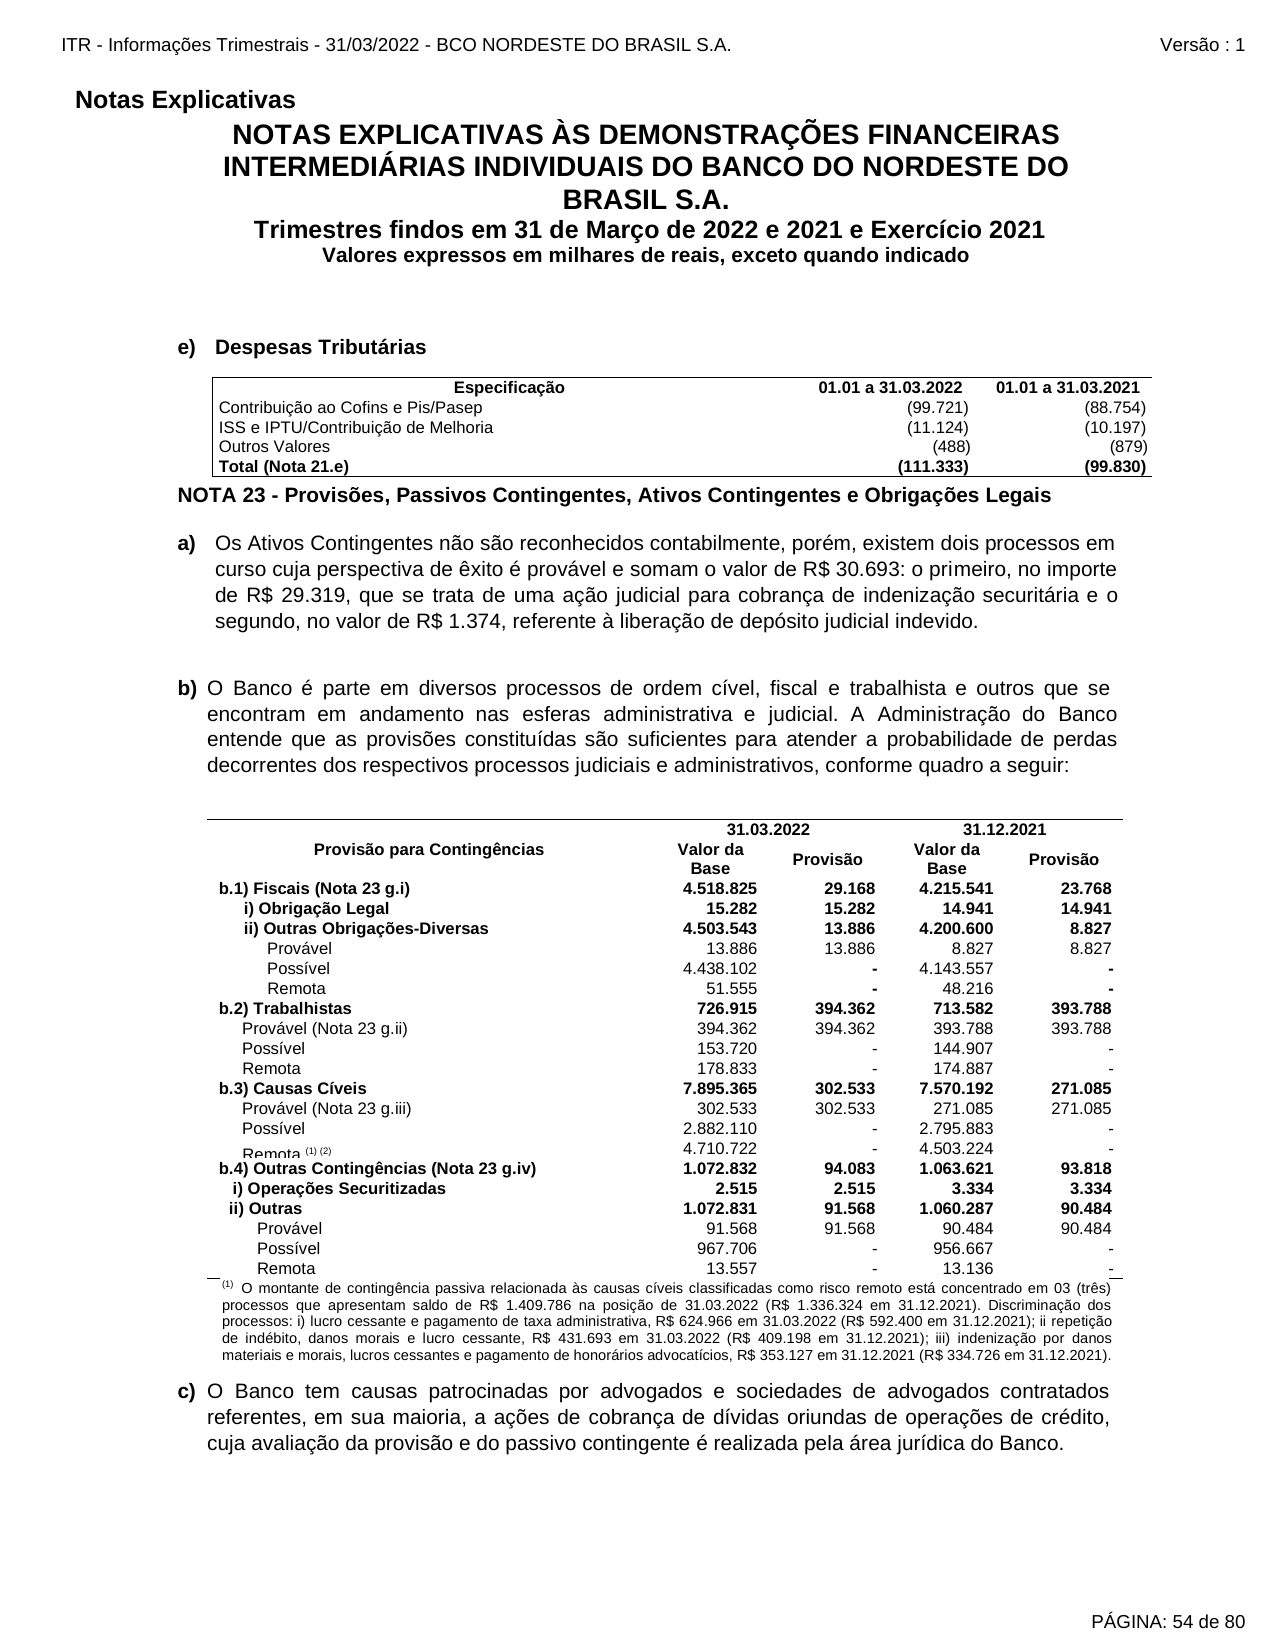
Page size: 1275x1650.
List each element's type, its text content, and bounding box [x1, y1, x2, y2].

text 8.827 [1070, 939, 1123, 958]
text Contribuição ao Cofins e Pis/Pasep [218, 398, 798, 417]
text Provável (Nota 23 g.iii) [242, 1099, 650, 1118]
text (99.830) [1084, 457, 1152, 476]
text 31.03.2022 [727, 820, 887, 839]
text 2.795.883 [919, 1119, 1005, 1138]
text 713.582 [933, 999, 1005, 1018]
text 90.484 [1061, 1198, 1123, 1218]
text encontram em andamento nas esferas administrativa e judicial. A Administração do Banco entende que as provisões constituídas são suficientes para atender a probabilidade de perdas decorrentes dos respectivos processos judiciais e administrativos, conforme quadro a seguir: [207, 702, 1114, 777]
text 726.915 [697, 999, 769, 1018]
text Trimestres findos em 31 de Março de 2022 e 2021 e Exercício 2021 [251, 215, 1048, 244]
text 4.518.825 [683, 879, 769, 898]
text 7.570.192 [919, 1079, 1005, 1098]
text 967.706 [697, 1239, 769, 1258]
text 4.215.541 [919, 879, 1005, 898]
text 271.085 [1051, 1078, 1123, 1098]
text a) Os Ativos Contingentes não são reconhecidos contabilmente, porém, existem dois processos em [177, 532, 1114, 556]
text 91.568 [824, 1218, 887, 1238]
text b.2) Trabalhistas [218, 999, 650, 1018]
text 13.136 [942, 1259, 1005, 1278]
text 271.085 [933, 1099, 1005, 1118]
text Remota [267, 979, 650, 998]
text (88.754) [1084, 398, 1152, 417]
text 2.515 [833, 1179, 887, 1198]
text (99.721) [907, 398, 975, 417]
text c) O Banco tem causas patrocinadas por advogados e sociedades de advogados contratados [177, 1380, 1114, 1403]
text ii) Outras [229, 1199, 650, 1218]
text Especificação [449, 378, 569, 397]
text 8.827 [952, 939, 1005, 958]
text 31.12.2021 [963, 820, 1123, 839]
text b) O Banco é parte em diversos processos de ordem cível, fiscal e trabalhista e outros que se [177, 676, 1114, 699]
text 393.788 [1051, 998, 1123, 1018]
text 14.941 [942, 899, 1005, 918]
text 302.533 [697, 1099, 769, 1118]
text Provável [257, 1219, 650, 1238]
text - [1005, 1059, 1113, 1078]
text - [1005, 1139, 1113, 1158]
text (488) [798, 437, 971, 456]
text 144.907 [933, 1039, 1005, 1058]
text - [1005, 959, 1113, 978]
text Possível [267, 959, 650, 978]
text 13.886 [824, 919, 887, 938]
text 1.072.831 [683, 1199, 769, 1218]
text Provisão [792, 849, 887, 868]
text 394.362 [815, 1018, 887, 1038]
text 2.515 [715, 1179, 769, 1198]
text Possível [242, 1039, 650, 1058]
text Provável (Nota 23 g.ii) [242, 1019, 650, 1038]
text Possível [242, 1119, 650, 1138]
text 4.143.557 [919, 959, 1005, 978]
text 4.710.722 [683, 1139, 769, 1158]
text Outros Valores [218, 437, 798, 456]
text - [1005, 1119, 1113, 1138]
text - [769, 979, 877, 998]
text 956.667 [933, 1239, 1005, 1258]
text Remota (1) (2) [242, 1139, 650, 1158]
text Base [922, 859, 971, 878]
text 3.334 [952, 1179, 1005, 1198]
text 15.282 [824, 899, 887, 918]
text i) Obrigação Legal [243, 899, 650, 918]
text 93.818 [1061, 1159, 1123, 1178]
text 2.882.110 [683, 1119, 769, 1138]
text Remota [257, 1259, 650, 1278]
text 174.887 [933, 1059, 1005, 1078]
text Notas Explicativas [73, 86, 1069, 114]
text 8.827 [1070, 919, 1123, 938]
text b.3) Causas Cíveis [218, 1079, 650, 1098]
text Valores expressos em milhares de reais, exceto quando indicado [318, 244, 973, 268]
text - [769, 1239, 877, 1258]
text 1.072.832 [683, 1159, 769, 1178]
text 90.484 [1061, 1218, 1123, 1238]
text 51.555 [706, 979, 769, 998]
text Valor da [673, 840, 748, 859]
text 15.282 [706, 899, 769, 918]
text Provisão para Contingências [314, 840, 650, 859]
text - [769, 959, 877, 978]
text 393.788 [1051, 1018, 1123, 1038]
text 01.01 a 31.03.2022 [818, 378, 975, 397]
text Valor da [909, 840, 984, 859]
text 7.895.365 [683, 1079, 769, 1098]
text 393.788 [933, 1019, 1005, 1038]
text 302.533 [815, 1098, 887, 1118]
text Versão : 1 [1160, 35, 1248, 56]
text b.4) Outras Contingências (Nota 23 g.iv) [218, 1159, 650, 1178]
text curso cuja perspectiva de êxito é provável e somam o valor de R$ 30.693: o primeiro, no importe de R$ 29.319, que se trata de uma ação judicial para cobrança de indenização securitária e o segundo, no valor de R$ 1.374, referente à liberação de depósito judicial indevido. [215, 557, 1114, 632]
text 48.216 [942, 979, 1005, 998]
text 302.533 [815, 1078, 887, 1098]
text Base [686, 859, 734, 878]
text 13.557 [706, 1259, 769, 1278]
text referentes, em sua maioria, a ações de cobrança de dívidas oriundas de operações de crédito, cuja avaliação da provisão e do passivo contingente é realizada pela área jurídica do Banco. [207, 1405, 1114, 1455]
text 90.484 [942, 1219, 1005, 1238]
text Possível [257, 1239, 650, 1258]
text - [769, 1139, 877, 1158]
text 153.720 [697, 1039, 769, 1058]
text 3.334 [1070, 1179, 1123, 1198]
text 91.568 [824, 1198, 887, 1218]
text - [1005, 1039, 1113, 1058]
text 4.503.224 [919, 1139, 1005, 1158]
text - [769, 1119, 877, 1138]
text e) Despesas Tributárias [177, 336, 427, 359]
text Provável [267, 939, 650, 958]
text 4.438.102 [683, 959, 769, 978]
text NOTA 23 - Provisões, Passivos Contingentes, Ativos Contingentes e Obrigações Legais [177, 484, 1049, 507]
text - [769, 1059, 877, 1078]
text Provisão [1028, 849, 1123, 868]
text (111.333) [898, 457, 975, 476]
text 13.886 [706, 939, 769, 958]
text - [1005, 1259, 1113, 1278]
text ITR - Informações Trimestrais - 31/03/2022 - BCO NORDESTE DO BRASIL S.A. [61, 35, 734, 56]
text NOTAS EXPLICATIVAS ÀS DEMONSTRAÇÕES FINANCEIRAS INTERMEDIÁRIAS INDIVIDUAIS DO BANCO DO NORDESTE DO BRASIL S.A. [219, 118, 1070, 215]
text ISS e IPTU/Contribuição de Melhoria [218, 417, 798, 437]
text - [1005, 1239, 1113, 1258]
text 1.060.287 [919, 1199, 1005, 1218]
text 394.362 [697, 1019, 769, 1038]
text (1) O montante de contingência passiva relacionada às causas cíveis classificadas como risco remoto está concentrado em 03 (três) processos que apresentam saldo de R$ 1.409.786 na posição de 31.03.2022 (R$ 1.336.324 em 31.12.2021). Discriminação dos processos: i) lucro cessante e pagamento de taxa administrativa, R$ 624.966 em 31.03.2022 (R$ 592.400 em 31.12.2021); ii repetição de indébito, danos morais e lucro cessante, R$ 431.693 em 31.03.2022 (R$ 409.198 em 31.12.2021); iii) indenização por danos materiais e morais, lucros cessantes e pagamento de honorários advocatícios, R$ 353.127 em 31.12.2021 (R$ 334.726 em 31.12.2021). [222, 1278, 1109, 1363]
text 29.168 [824, 879, 887, 898]
text b.1) Fiscais (Nota 23 g.i) [218, 879, 650, 898]
text - [1005, 979, 1113, 998]
text 178.833 [697, 1059, 769, 1078]
text 271.085 [1051, 1098, 1123, 1118]
text Remota [242, 1059, 650, 1078]
text 1.063.621 [919, 1159, 1005, 1178]
text 23.768 [1061, 879, 1123, 898]
text Total (Nota 21.e) [218, 457, 798, 476]
text 14.941 [1061, 899, 1123, 918]
text - [769, 1259, 877, 1278]
text ii) Outras Obrigações-Diversas [243, 919, 650, 938]
text 94.083 [824, 1159, 887, 1178]
text (10.197) [1084, 417, 1152, 437]
text PÁGINA: 54 de 80 [1091, 1612, 1248, 1633]
text (11.124) [907, 417, 975, 437]
text - [769, 1039, 877, 1058]
text 01.01 a 31.03.2021 [996, 378, 1152, 397]
text 394.362 [815, 998, 887, 1018]
text 91.568 [706, 1219, 769, 1238]
text (879) [975, 437, 1148, 456]
text i) Operações Securitizadas [232, 1179, 650, 1198]
text 4.503.543 [683, 919, 769, 938]
text 4.200.600 [919, 919, 1005, 938]
text 13.886 [824, 939, 887, 958]
